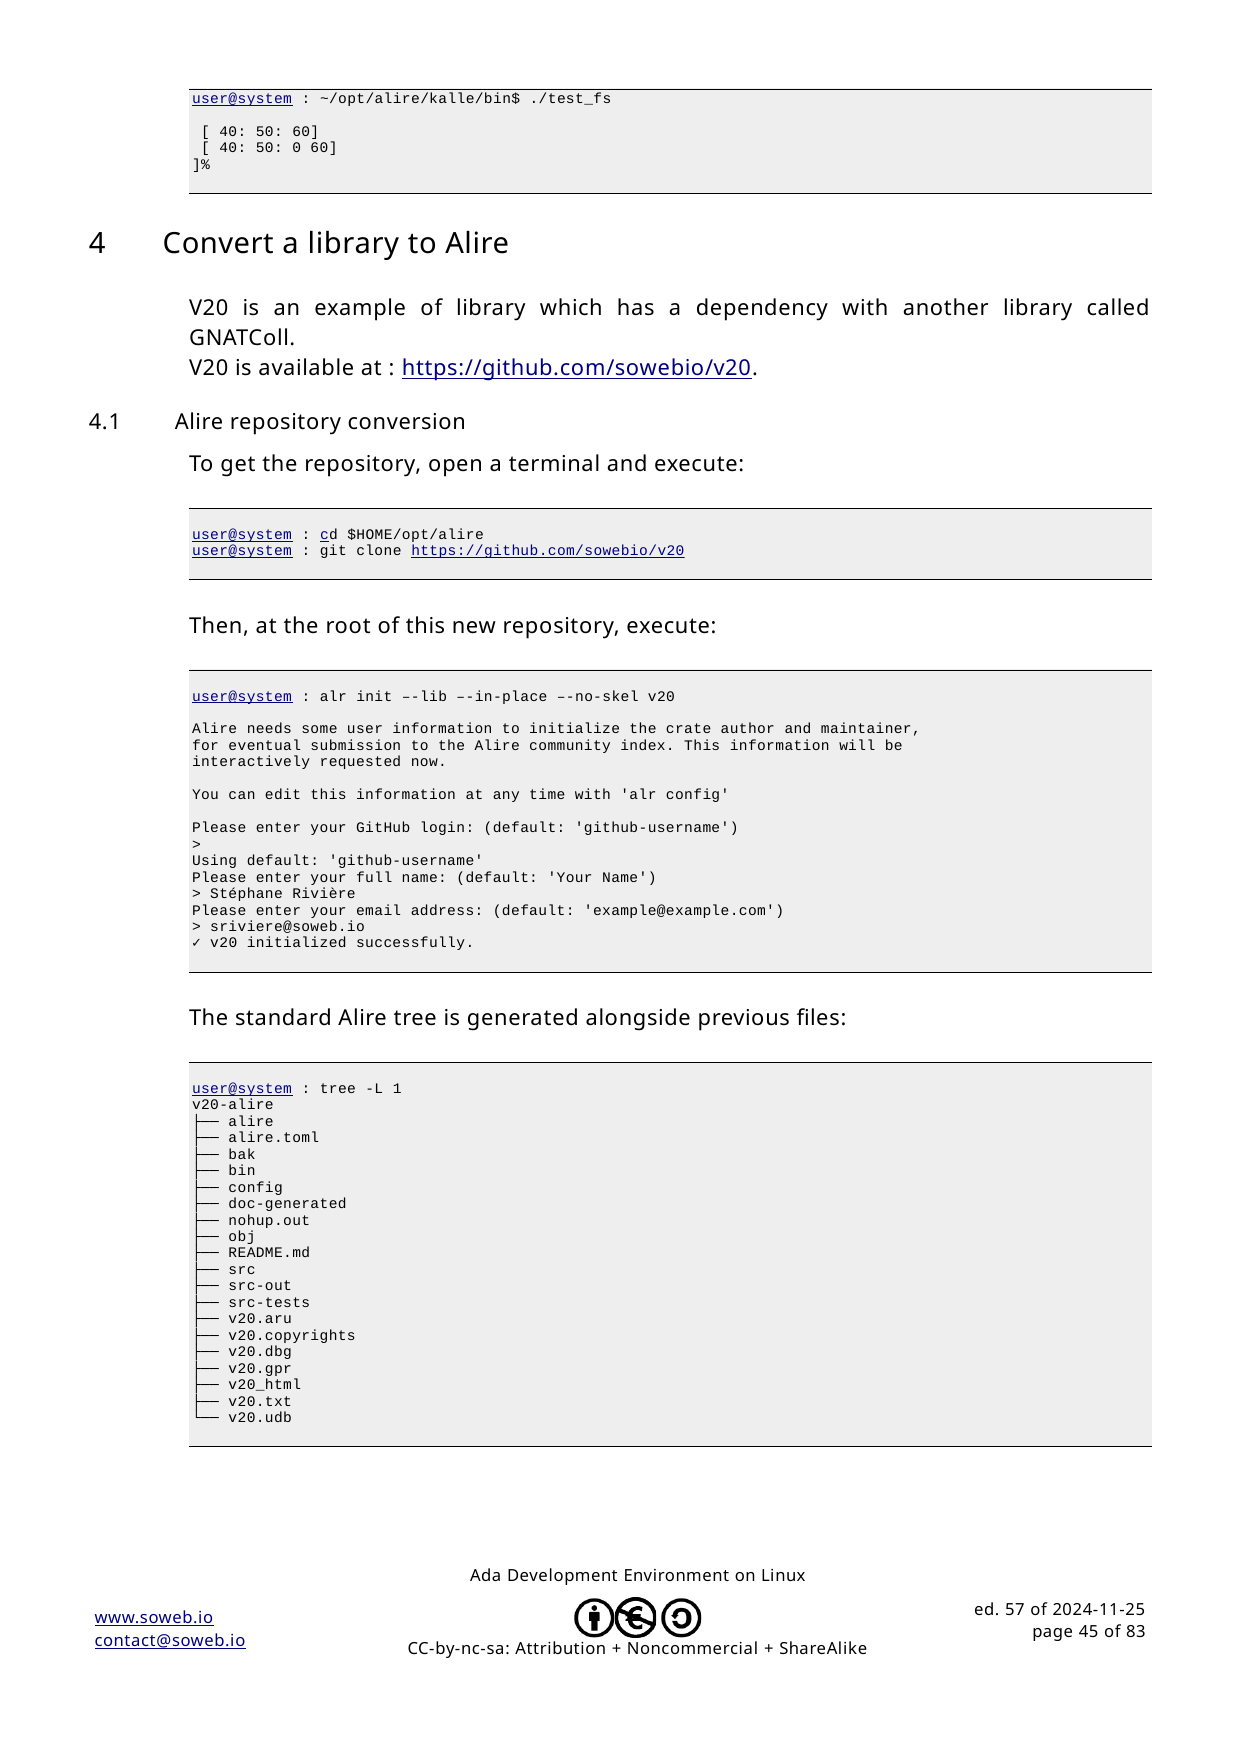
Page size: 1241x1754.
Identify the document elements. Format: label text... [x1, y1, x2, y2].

subtitle Alire repository conversion [88, 406, 1152, 436]
list user@system : tree -L 1 [189, 1063, 1152, 1095]
list user@system : ~/opt/alire/kalle/bin$ ./test_fs [189, 90, 1152, 121]
list [ 40: 50: 0 60] [189, 138, 1152, 154]
picture [660, 1597, 702, 1638]
subtitle Convert a library to Alire [88, 223, 1152, 262]
list ├── obj [197, 1226, 1152, 1243]
list ├── config [189, 1177, 1152, 1193]
list user@system : cd $HOME/opt/alire [189, 524, 1152, 541]
list Please enter your GitHub login: (default: 'github-username') [189, 818, 1152, 834]
list └── v20.udb [189, 1407, 1152, 1446]
list ├── nohup.out [189, 1210, 1152, 1226]
list Please enter your email address: (default: 'example@example.com') [189, 900, 1152, 916]
picture [573, 1597, 657, 1638]
list [ 40: 50: 60] [189, 121, 1152, 138]
list interactively requested now. [189, 752, 1152, 768]
list ├── alire [189, 1111, 1152, 1128]
list ├── v20.copyrights [189, 1325, 1152, 1342]
list Please enter your full name: (default: 'Your Name') [189, 867, 1152, 883]
list v20-alire [189, 1095, 1152, 1111]
list > [189, 834, 1152, 851]
list ├── v20.aru [197, 1309, 1152, 1325]
list ]% [189, 154, 1152, 171]
list ├── v20_html [197, 1374, 1152, 1391]
list ├── src-out [197, 1276, 1152, 1292]
list Alire needs some user information to initialize the crate author and maintainer, [189, 702, 1152, 735]
text V20 is an example of library which has a dependency with another library called GNATColl. [189, 292, 1152, 352]
list ├── src [189, 1259, 1152, 1276]
text Then, at the root of this new repository, execute: [189, 609, 1152, 639]
text V20 is available at : https://github.com/sowebio/v20. [189, 352, 1152, 382]
list ├── bak [189, 1144, 1152, 1161]
list Using default: 'github-username' [189, 851, 1152, 867]
text To get the repository, open a terminal and execute: [189, 448, 1152, 478]
list ├── v20.dbg [197, 1342, 1152, 1358]
text The standard Alire tree is generated alongside previous files: [189, 1002, 1152, 1032]
list ├── bin [197, 1161, 1152, 1177]
list ├── README.md [197, 1243, 1152, 1259]
list You can edit this information at any time with 'alr config' [189, 785, 1152, 801]
list user@system : git clone https://github.com/sowebio/v20 [189, 541, 1152, 579]
list for eventual submission to the Alire community index. This information will be [189, 735, 1152, 752]
list > Stéphane Rivière [189, 883, 1152, 900]
list > sriviere@soweb.io [189, 916, 1152, 933]
list ├── v20.txt [189, 1391, 1152, 1407]
list user@system : alr init –-lib –-in-place –-no-skel v20 [189, 671, 1152, 702]
list ├── src-tests [189, 1292, 1152, 1309]
list ✓ v20 initialized successfully. [189, 933, 1152, 972]
list ├── doc-generated [197, 1193, 1152, 1210]
list ├── alire.toml [197, 1128, 1152, 1144]
list ├── v20.gpr [189, 1358, 1152, 1374]
